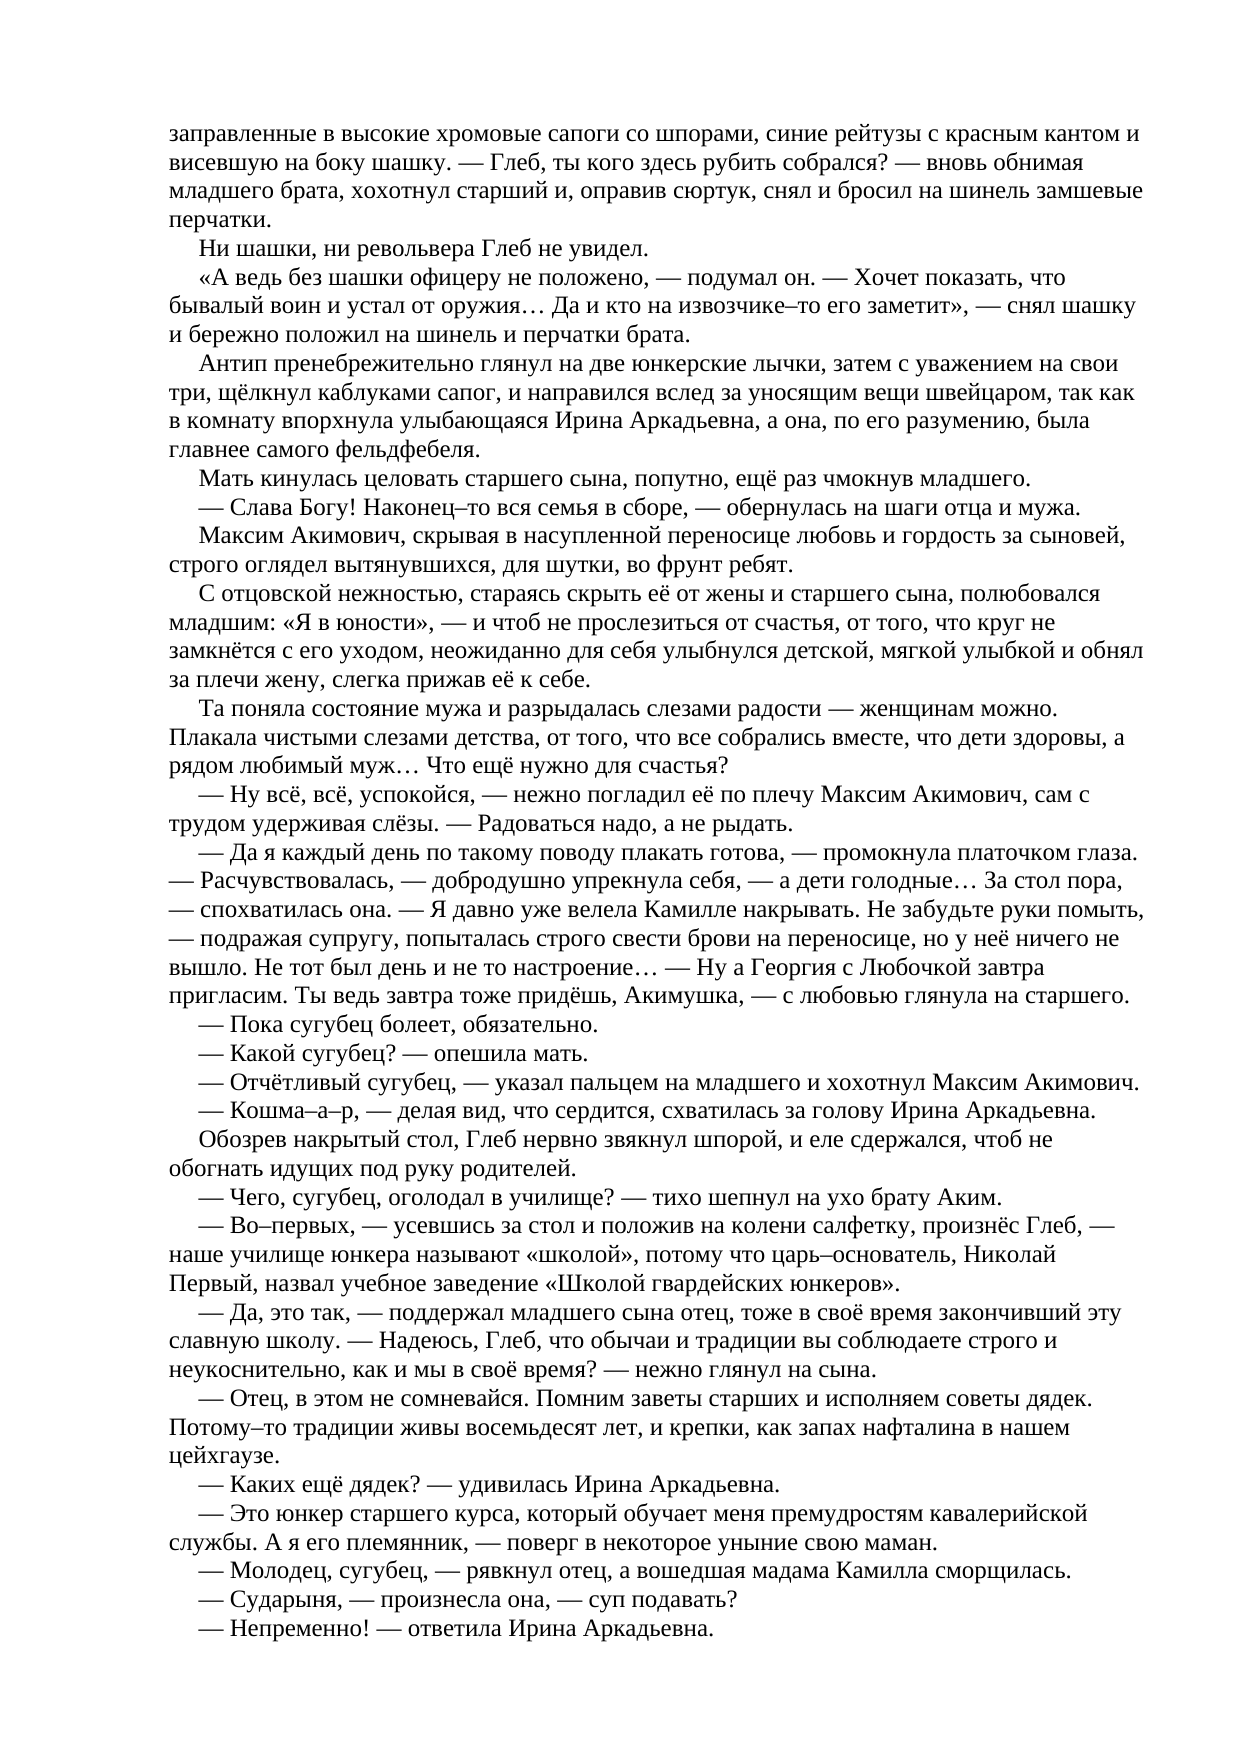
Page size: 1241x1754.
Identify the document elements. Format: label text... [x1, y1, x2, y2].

text — Непременно! — ответила Ирина Аркадьевна. [169, 1613, 1152, 1642]
text — Каких ещё дядек? — удивилась Ирина Аркадьевна. [169, 1469, 1152, 1498]
text Антип пренебрежительно глянул на две юнкерские лычки, затем с уважением на свои три, щёлкнул каблуками сапог, и направился вслед за уносящим вещи швейцаром, так как в комнату впорхнула улыбающаяся Ирина Аркадьевна, а она, по его разумению, была главнее самого фельдфебеля. [169, 348, 1152, 463]
text — Какой сугубец? — опешила мать. [169, 1038, 1152, 1067]
text «А ведь без шашки офицеру не положено, — подумал он. — Хочет показать, что бывалый воин и устал от оружия… Да и кто на извозчике–то его заметит», — снял шашку и бережно положил на шинель и перчатки брата. [169, 262, 1152, 348]
text — Да я каждый день по такому поводу плакать готова, — промокнула платочком глаза. — Расчувствовалась, — добродушно упрекнула себя, — а дети голодные… За стол пора, — спохватилась она. — Я давно уже велела Камилле накрывать. Не забудьте руки помыть, — подражая супругу, попыталась строго свести брови на переносице, но у неё ничего не вышло. Не тот был день и не то настроение… — Ну а Георгия с Любочкой завтра пригласим. Ты ведь завтра тоже придёшь, Акимушка, — с любовью глянула на старшего. [169, 837, 1152, 1009]
text — Отчётливый сугубец, — указал пальцем на младшего и хохотнул Максим Акимович. [169, 1067, 1152, 1096]
text Обозрев накрытый стол, Глеб нервно звякнул шпорой, и еле сдержался, чтоб не обогнать идущих под руку родителей. [169, 1124, 1152, 1182]
text — Чего, сугубец, оголодал в училище? — тихо шепнул на ухо брату Аким. [169, 1182, 1152, 1211]
text — Это юнкер старшего курса, который обучает меня премудростям кавалерийской службы. А я его племянник, — поверг в некоторое уныние свою маман. [169, 1498, 1152, 1556]
text — Отец, в этом не сомневайся. Помним заветы старших и исполняем советы дядек. Потому–то традиции живы восемьдесят лет, и крепки, как запах нафталина в нашем цейхгаузе. [169, 1383, 1152, 1469]
text — Слава Богу! Наконец–то вся семья в сборе, — обернулась на шаги отца и мужа. [169, 492, 1152, 521]
text Та поняла состояние мужа и разрыдалась слезами радости — женщинам можно. Плакала чистыми слезами детства, от того, что все собрались вместе, что дети здоровы, а рядом любимый муж… Что ещё нужно для счастья? [169, 693, 1152, 779]
text С отцовской нежностью, стараясь скрыть её от жены и старшего сына, полюбовался младшим: «Я в юности», — и чтоб не прослезиться от счастья, от того, что круг не замкнётся с его уходом, неожиданно для себя улыбнулся детской, мягкой улыбкой и обнял за плечи жену, слегка прижав её к себе. [169, 578, 1152, 693]
text — Молодец, сугубец, — рявкнул отец, а вошедшая мадама Камилла сморщилась. [169, 1556, 1152, 1584]
text — Сударыня, — произнесла она, — суп подавать? [169, 1584, 1152, 1613]
text — Кошма–а–р, — делая вид, что сердится, схватилась за голову Ирина Аркадьевна. [169, 1096, 1152, 1124]
text Максим Акимович, скрывая в насупленной переносице любовь и гордость за сыновей, строго оглядел вытянувшихся, для шутки, во фрунт ребят. [169, 521, 1152, 578]
text — Пока сугубец болеет, обязательно. [169, 1009, 1152, 1038]
text Мать кинулась целовать старшего сына, попутно, ещё раз чмокнув младшего. [169, 463, 1152, 492]
text Ни шашки, ни револьвера Глеб не увидел. [169, 233, 1152, 262]
text заправленные в высокие хромовые сапоги со шпорами, синие рейтузы с красным кантом и висевшую на боку шашку. — Глеб, ты кого здесь рубить собрался? — вновь обнимая младшего брата, хохотнул старший и, оправив сюртук, снял и бросил на шинель замшевые перчатки. [169, 118, 1152, 233]
text — Во–первых, — усевшись за стол и положив на колени салфетку, произнёс Глеб, — наше училище юнкера называют «школой», потому что царь–основатель, Николай Первый, назвал учебное заведение «Школой гвардейских юнкеров». [169, 1211, 1152, 1297]
text — Да, это так, — поддержал младшего сына отец, тоже в своё время закончивший эту славную школу. — Надеюсь, Глеб, что обычаи и традиции вы соблюдаете строго и неукоснительно, как и мы в своё время? — нежно глянул на сына. [169, 1297, 1152, 1383]
text — Ну всё, всё, успокойся, — нежно погладил её по плечу Максим Акимович, сам с трудом удерживая слёзы. — Радоваться надо, а не рыдать. [169, 779, 1152, 837]
